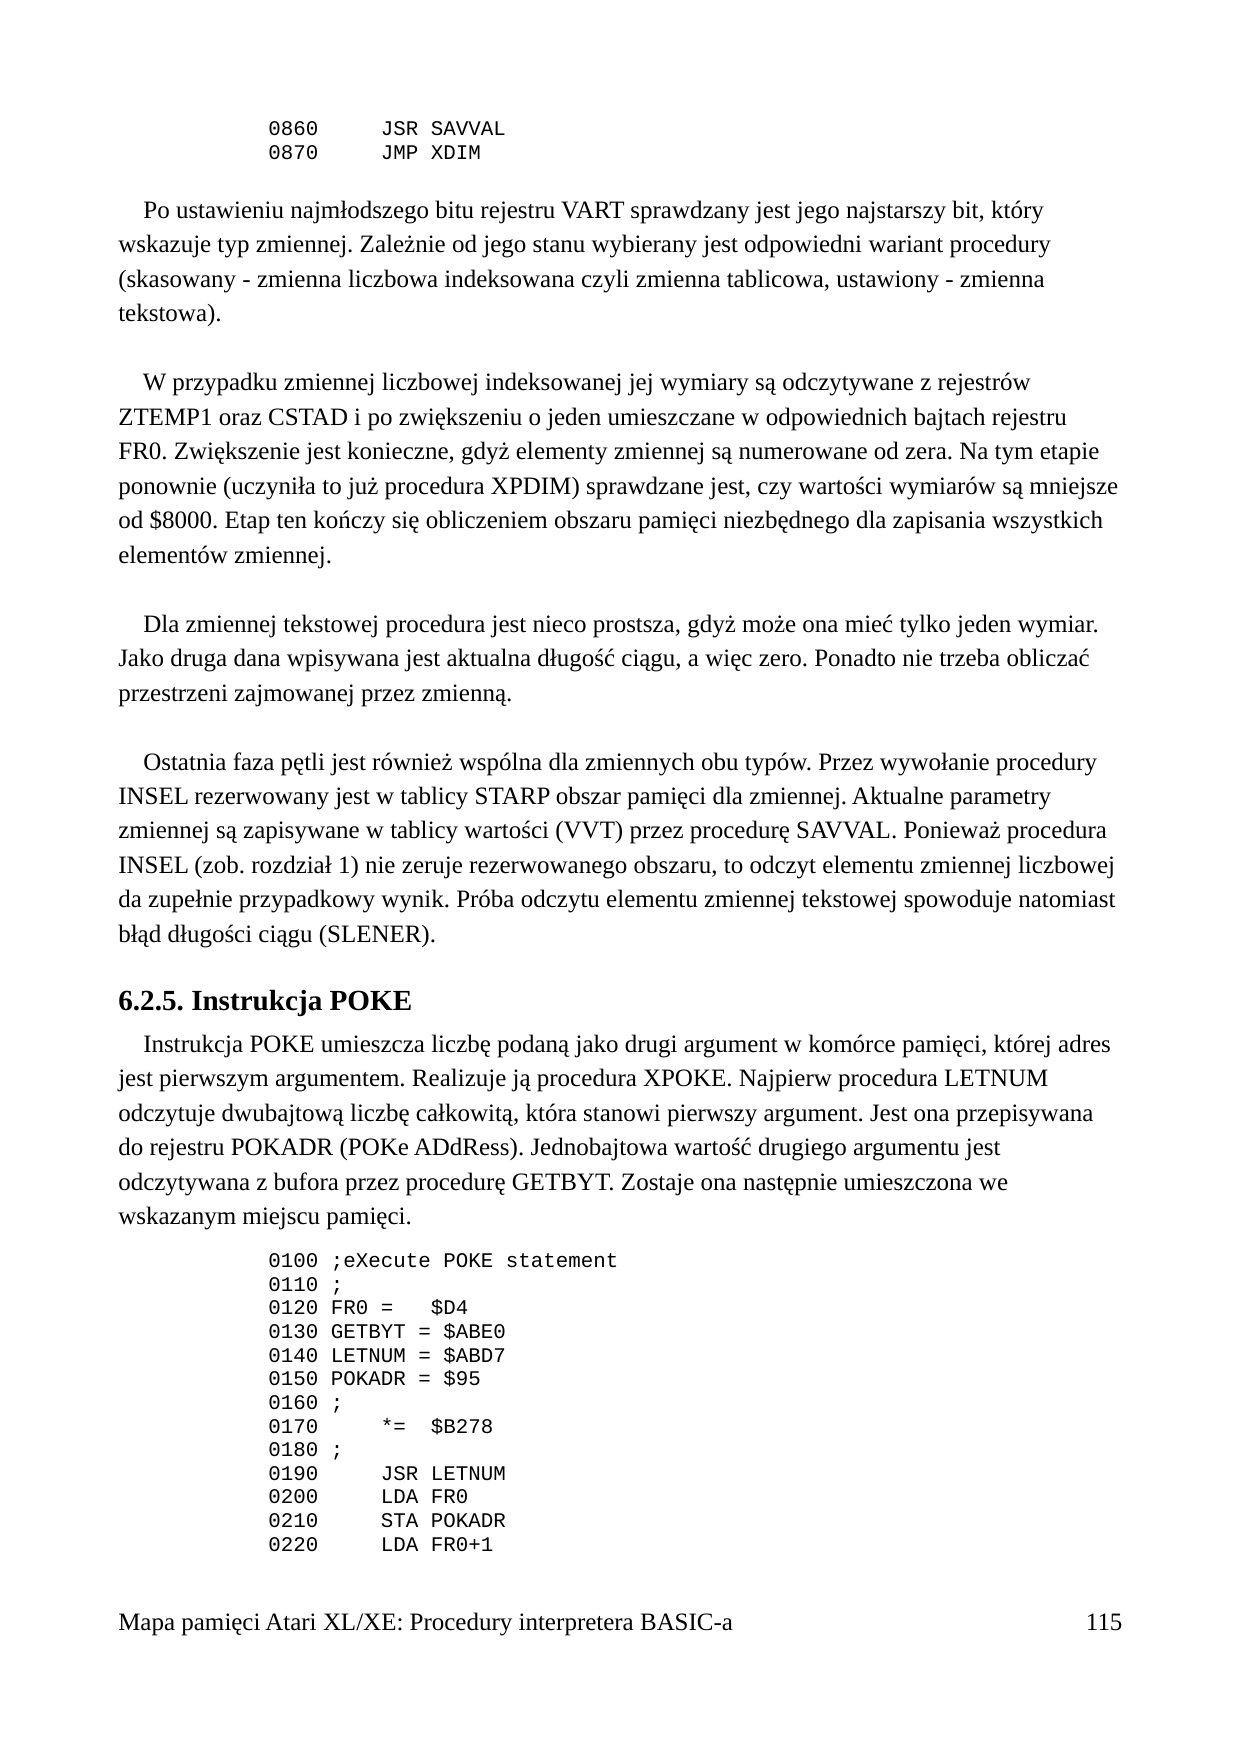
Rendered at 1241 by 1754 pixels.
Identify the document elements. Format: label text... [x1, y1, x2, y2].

text 0860 JSR SAVVAL [118, 118, 1122, 142]
text 0220 LDA FR0+1 [118, 1534, 1122, 1557]
text 0190 JSR LETNUM [118, 1463, 1122, 1487]
text 0180 ; [118, 1439, 1122, 1463]
text 0140 LETNUM = $ABD7 [118, 1345, 1122, 1368]
text 0130 GETBYT = $ABE0 [118, 1321, 1122, 1345]
text 0120 FR0 = $D4 [118, 1297, 1122, 1321]
text 0160 ; [118, 1392, 1122, 1416]
text 0170 *= $B278 [118, 1416, 1122, 1439]
text Po ustawieniu najmłodszego bitu rejestru VART sprawdzany jest jego najstarszy bit, który wskazuje typ zmiennej. Zależnie od jego stanu wybierany jest odpowiedni wariant procedury (skasowany - zmienna liczbowa indeksowana czyli zmienna tablicowa, ustawiony - zmienna tekstowa). W przypadku zmiennej liczbowej indeksowanej jej wymiary są odczytywane z rejestrów ZTEMP1 oraz CSTAD i po zwiększeniu o jeden umieszczane w odpowiednich bajtach rejestru FR0. Zwiększenie jest konieczne, gdyż elementy zmiennej są numerowane od zera. Na tym etapie ponownie (uczyniła to już procedura XPDIM) sprawdzane jest, czy wartości wymiarów są mniejsze od $8000. Etap ten kończy się obliczeniem obszaru pamięci niezbędnego dla zapisania wszystkich elementów zmiennej. Dla zmiennej tekstowej procedura jest nieco prostsza, gdyż może ona mieć tylko jeden wymiar. Jako druga dana wpisywana jest aktualna długość ciągu, a więc zero. Ponadto nie trzeba obliczać przestrzeni zajmowanej przez zmienną. Ostatnia faza pętli jest również wspólna dla zmiennych obu typów. Przez wywołanie procedury INSEL rezerwowany jest w tablicy STARP obszar pamięci dla zmiennej. Aktualne parametry zmiennej są zapisywane w tablicy wartości (VVT) przez procedurę SAVVAL. Ponieważ procedura INSEL (zob. rozdział 1) nie zeruje rezerwowanego obszaru, to odczyt elementu zmiennej liczbowej da zupełnie przypadkowy wynik. Próba odczytu elementu zmiennej tekstowej spowoduje natomiast błąd długości ciągu (SLENER). [118, 195, 1122, 948]
text 0870 JMP XDIM [118, 142, 1122, 165]
text 0110 ; [118, 1274, 1122, 1297]
subtitle 6.2.5. Instrukcja POKE [118, 983, 1122, 1016]
text 0150 POKADR = $95 [118, 1368, 1122, 1392]
text 0100 ;eXecute POKE statement [118, 1250, 1122, 1274]
text 0210 STA POKADR [118, 1510, 1122, 1534]
text Instrukcja POKE umieszcza liczbę podaną jako drugi argument w komórce pamięci, której adres jest pierwszym argumentem. Realizuje ją procedura XPOKE. Najpierw procedura LETNUM odczytuje dwubajtową liczbę całkowitą, która stanowi pierwszy argument. Jest ona przepisywana do rejestru POKADR (POKe ADdRess). Jednobajtowa wartość drugiego argumentu jest odczytywana z bufora przez procedurę GETBYT. Zostaje ona następnie umieszczona we wskazanym miejscu pamięci. [118, 1029, 1122, 1230]
text 0200 LDA FR0 [118, 1487, 1122, 1510]
